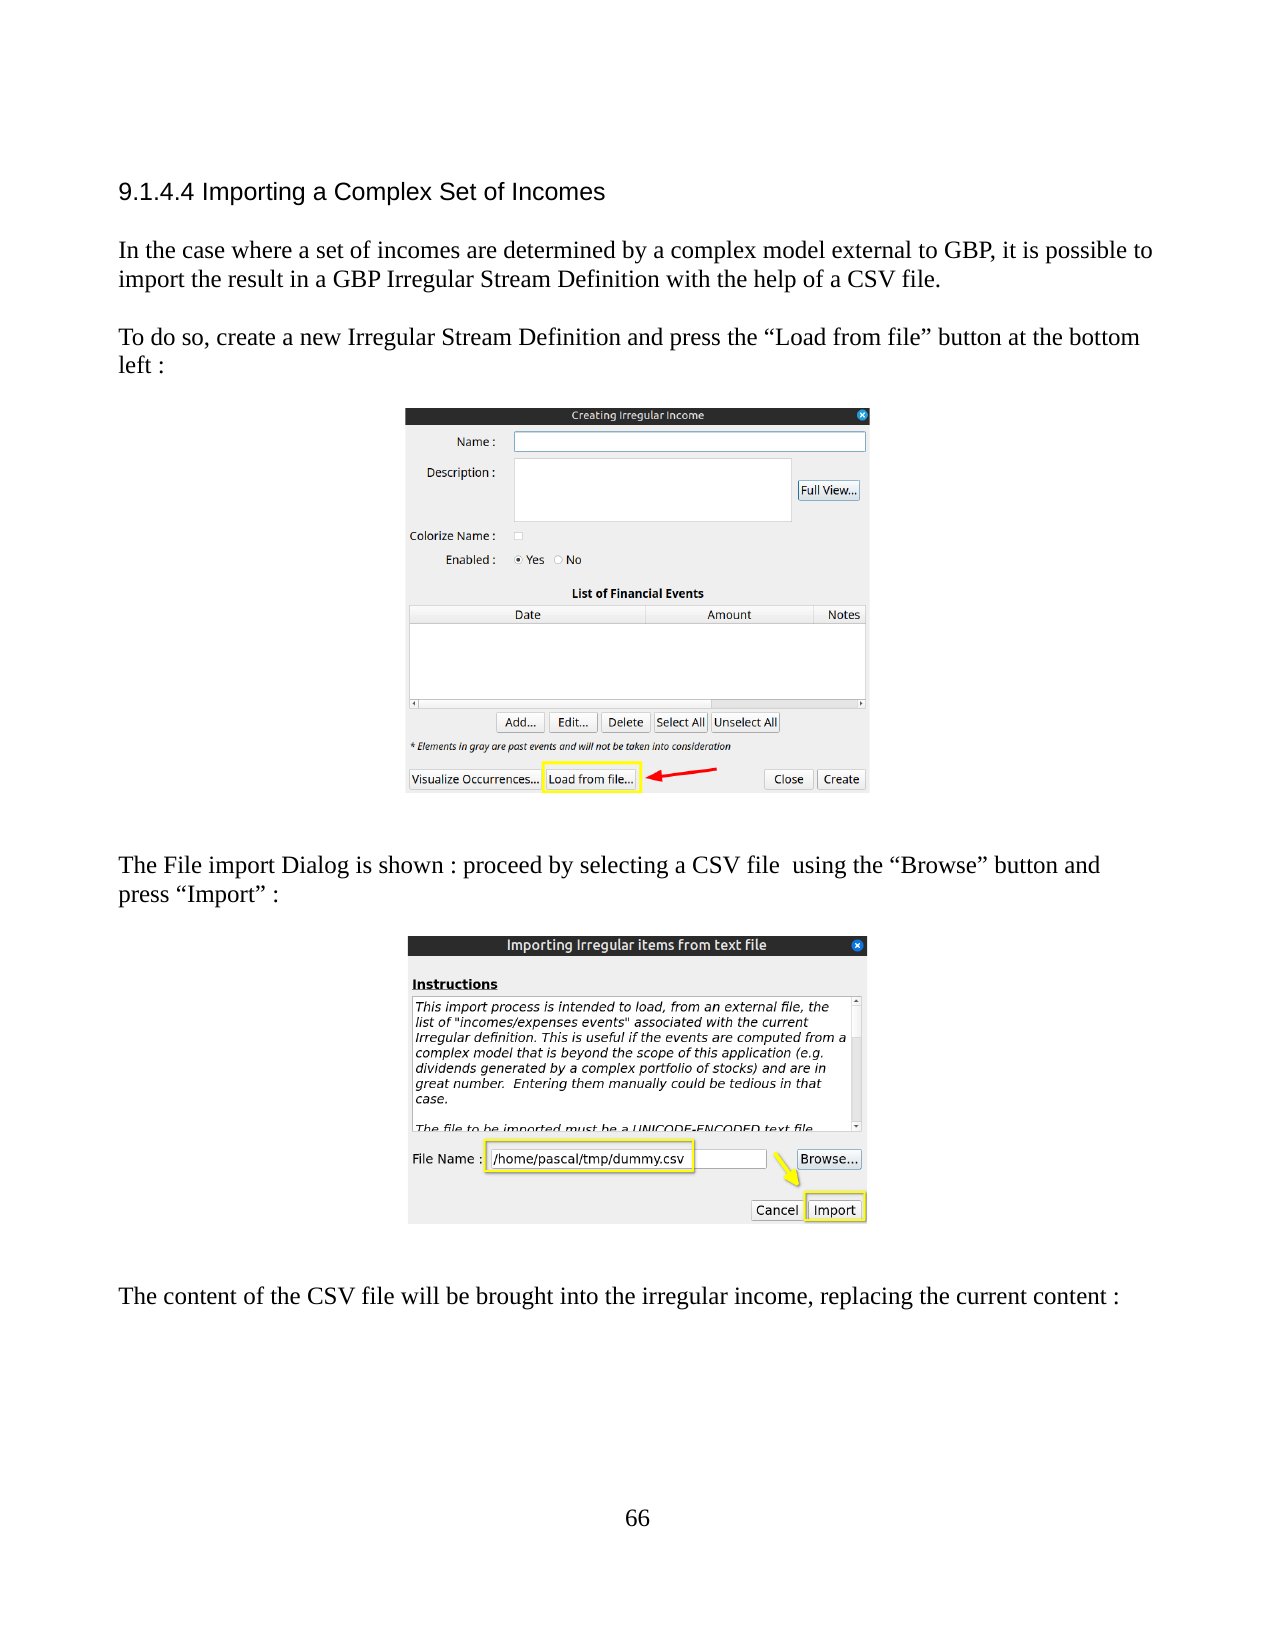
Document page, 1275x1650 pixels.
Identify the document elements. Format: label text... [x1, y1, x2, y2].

text To do so, create a new Irregular Stream Definition and press the “Load from file” button at the bottom left : [118, 322, 1157, 379]
subtitle Importing a Complex Set of Incomes [118, 177, 1157, 206]
picture [405, 408, 870, 793]
text The content of the CSV file will be brought into the irregular income, replacing the current content : [118, 1281, 1157, 1310]
picture [407, 936, 868, 1224]
text In the case where a set of incomes are determined by a complex model external to GBP, it is possible to import the result in a GBP Irregular Stream Definition with the help of a CSV file. [118, 236, 1157, 293]
text The File import Dialog is shown : proceed by selecting a CSV file using the “Browse” button and press “Import” : [118, 850, 1157, 907]
